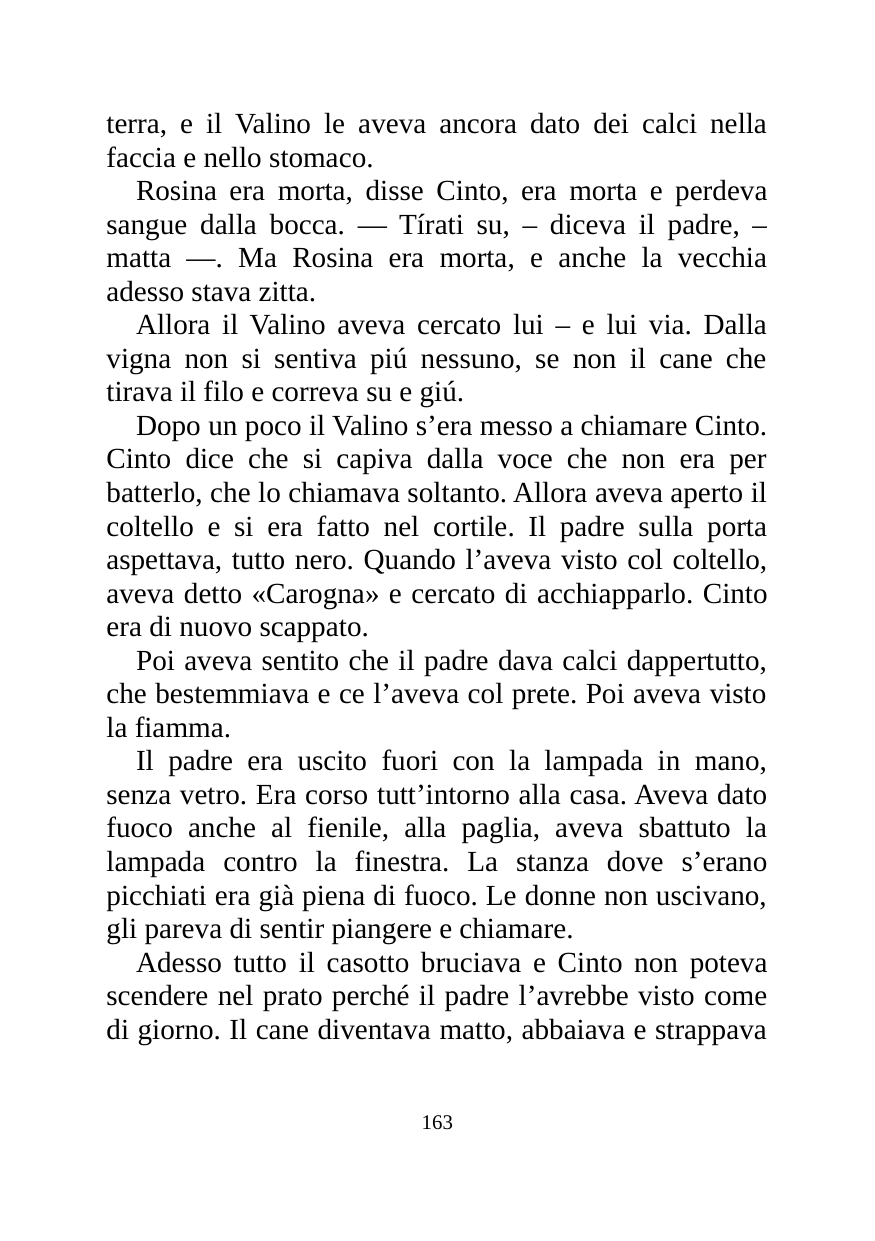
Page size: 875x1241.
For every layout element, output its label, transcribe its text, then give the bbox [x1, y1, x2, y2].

text Adesso tutto il casotto bruciava e Cinto non poteva scendere nel prato perché il padre l’avrebbe visto come di giorno. Il cane diventava matto, abbaiava e strappava [106, 945, 768, 1045]
text terra, e il Valino le aveva ancora dato dei calci nella faccia e nello stomaco. [106, 106, 768, 173]
text Rosina era morta, disse Cinto, era morta e perdeva sangue dalla bocca. — Tírati su, – diceva il padre, – matta —. Ma Rosina era morta, e anche la vecchia adesso stava zitta. [106, 173, 768, 307]
text Poi aveva sentito che il padre dava calci dappertutto, che bestemmiava e ce l’aveva col prete. Poi aveva visto la fiamma. [106, 643, 768, 743]
text Allora il Valino aveva cercato lui – e lui via. Dalla vigna non si sentiva piú nessuno, se non il cane che tirava il filo e correva su e giú. [106, 307, 768, 408]
text Dopo un poco il Valino s’era messo a chiamare Cinto. Cinto dice che si capiva dalla voce che non era per batterlo, che lo chiamava soltanto. Allora aveva aperto il coltello e si era fatto nel cortile. Il padre sulla porta aspettava, tutto nero. Quando l’aveva visto col coltello, aveva detto «Carogna» e cercato di acchiapparlo. Cinto era di nuovo scappato. [106, 408, 768, 643]
text Il padre era uscito fuori con la lampada in mano, senza vetro. Era corso tutt’intorno alla casa. Aveva dato fuoco anche al fienile, alla paglia, aveva sbattuto la lampada contro la finestra. La stanza dove s’erano picchiati era già piena di fuoco. Le donne non uscivano, gli pareva di sentir piangere e chiamare. [106, 743, 768, 945]
